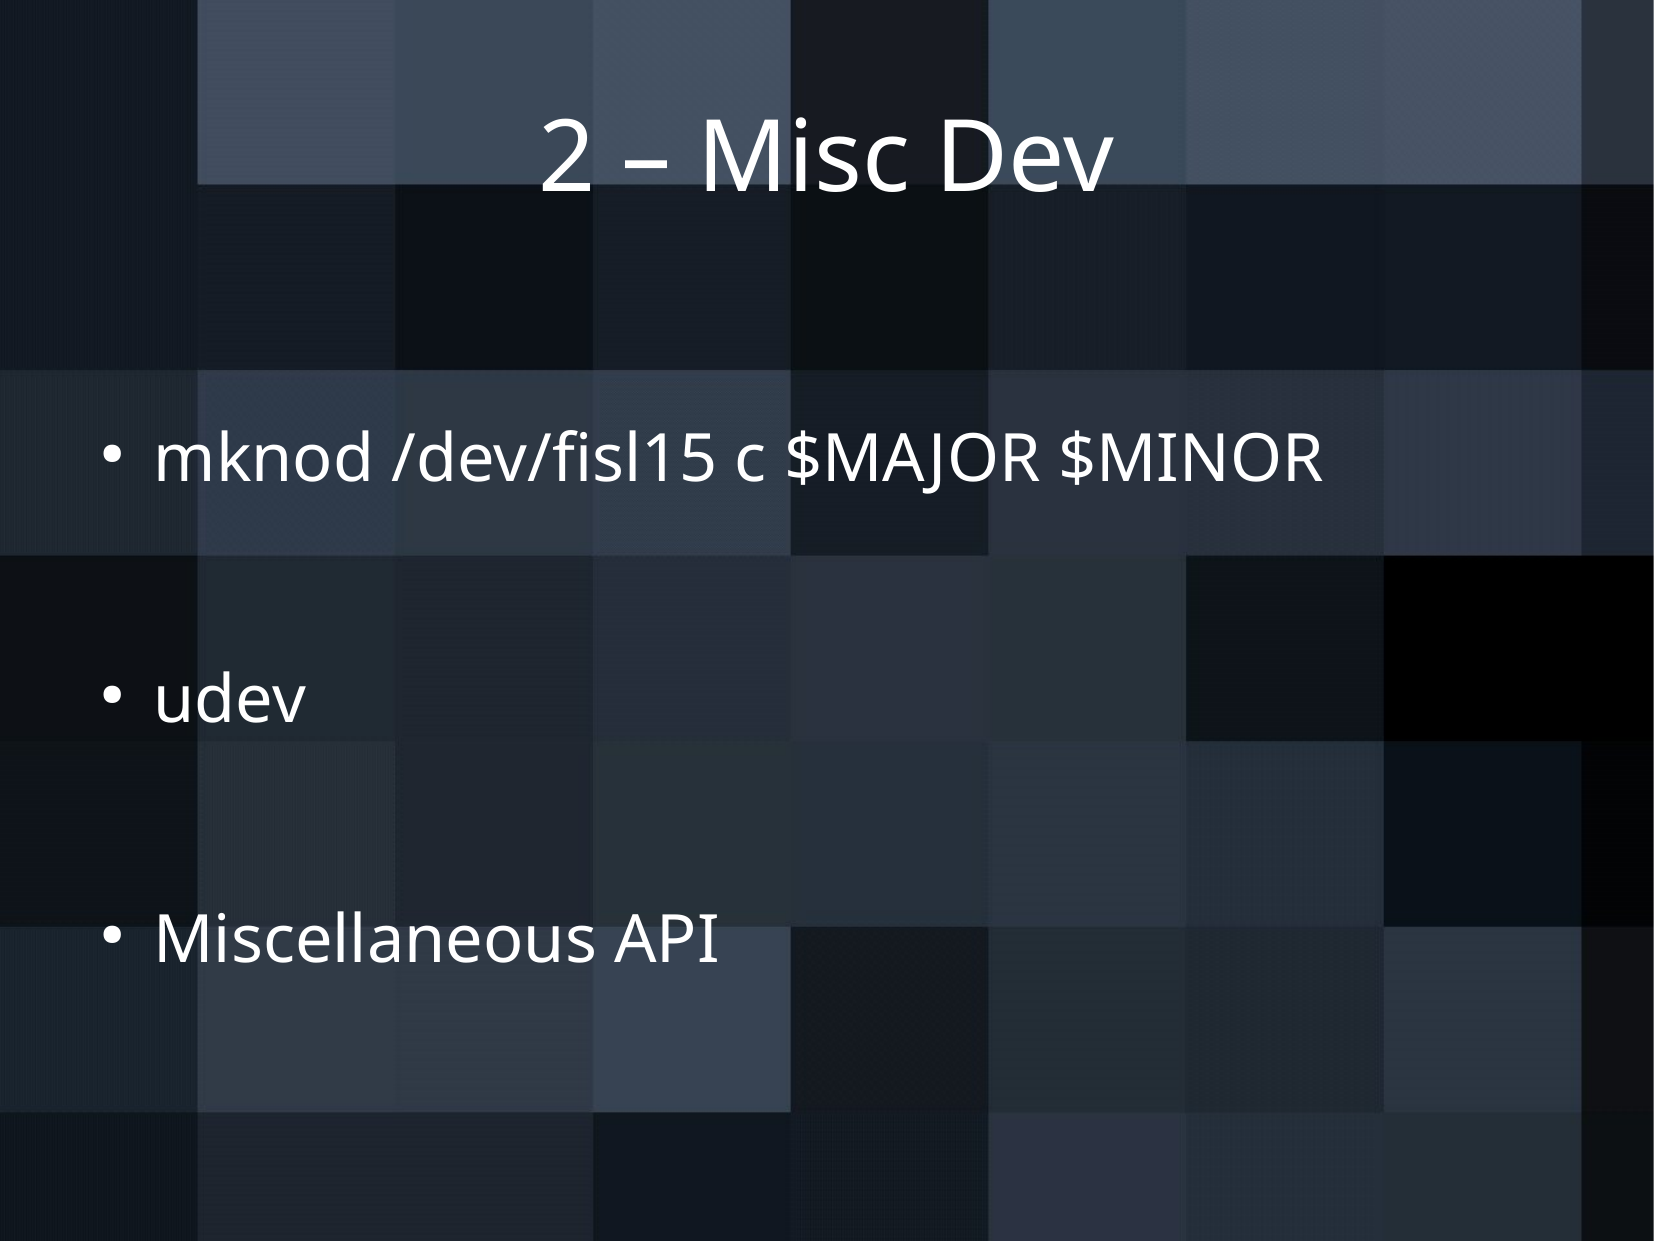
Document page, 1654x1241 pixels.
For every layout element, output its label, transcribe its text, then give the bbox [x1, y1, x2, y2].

picture [0, 0, 1654, 1241]
title 2 – Misc Dev [82, 49, 1571, 257]
list mknod /dev/fisl15 c $MAJOR $MINOR udev Miscellaneous API [82, 290, 1571, 1010]
